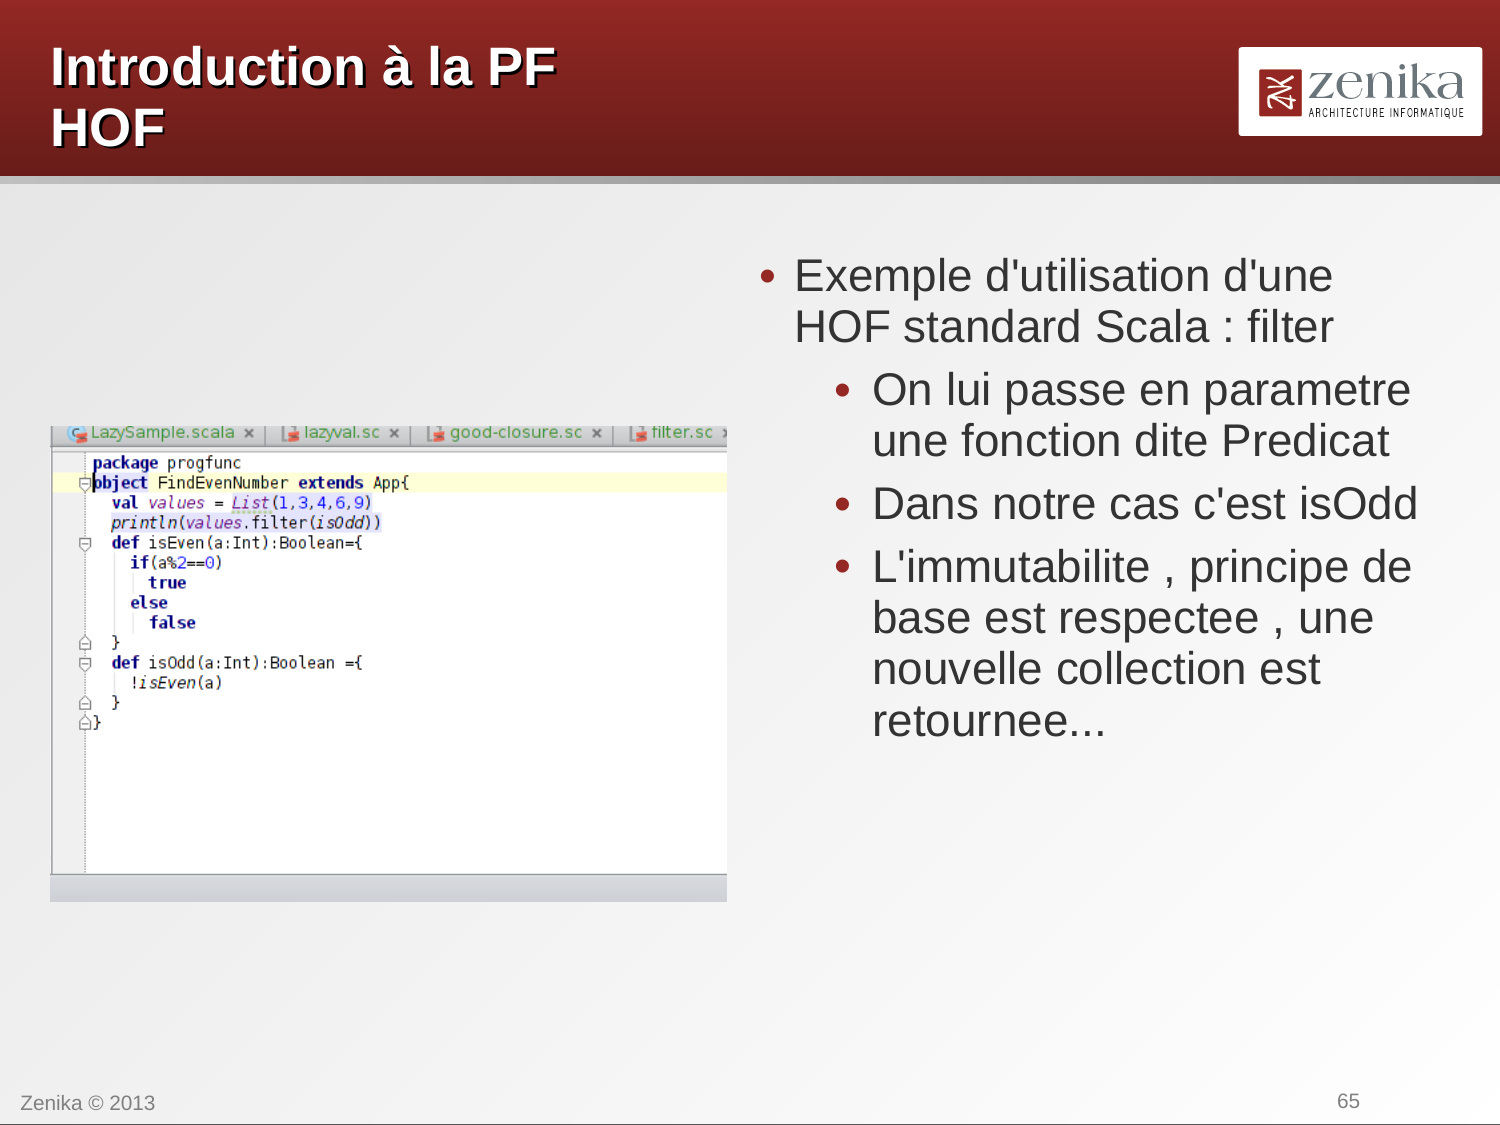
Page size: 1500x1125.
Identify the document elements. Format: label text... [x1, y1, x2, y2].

picture [50, 426, 727, 902]
title Introduction à la PF HOF [50, 15, 1206, 180]
list Exemple d'utilisation d'une HOF standard Scala : filter On lui passe en parametre une fonction dite Predicat Dans notre cas c'est isOdd L'immutabilite , principe de base est respectee , une nouvelle collection est retournee... [759, 249, 1436, 1079]
picture [1257, 58, 1464, 125]
